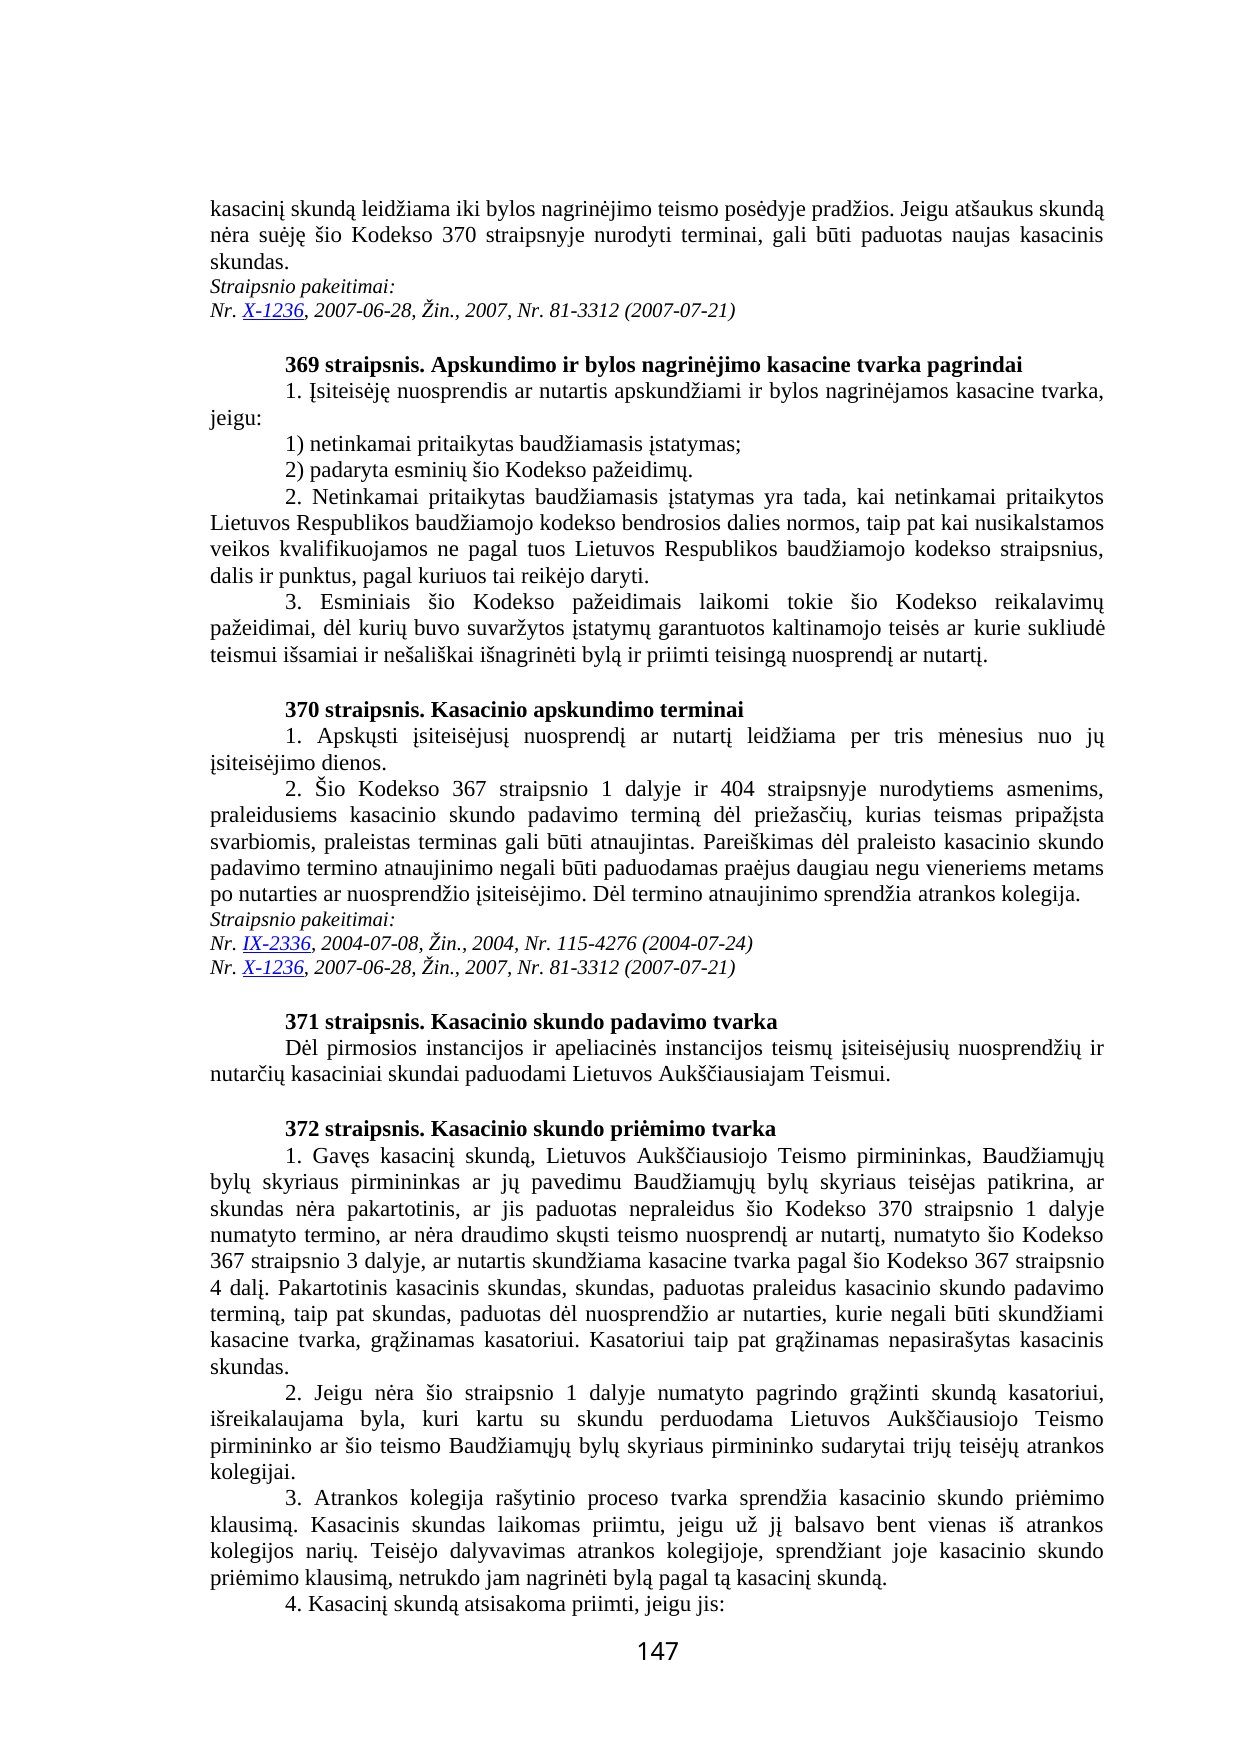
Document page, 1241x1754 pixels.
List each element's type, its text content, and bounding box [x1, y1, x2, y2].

text 1. Įsiteisėję nuosprendis ar nutartis apskundžiami ir bylos nagrinėjamos kasacine tvarka, jeigu: [210, 377, 1106, 430]
text 372 straipsnis. Kasacinio skundo priėmimo tvarka [210, 1116, 1106, 1142]
text 4. Kasacinį skundą atsisakoma priimti, jeigu jis: [210, 1590, 1106, 1616]
text 2. Netinkamai pritaikytas baudžiamasis įstatymas yra tada, kai netinkamai pritaikytos Lietuvos Respublikos baudžiamojo kodekso bendrosios dalies normos, taip pat kai nusikalstamos veikos kvalifikuojamos ne pagal tuos Lietuvos Respublikos baudžiamojo kodekso straipsnius, dalis ir punktus, pagal kuriuos tai reikėjo daryti. [210, 483, 1106, 588]
text 3. Esminiais šio Kodekso pažeidimais laikomi tokie šio Kodekso reikalavimų pažeidimai, dėl kurių buvo suvaržytos įstatymų garantuotos kaltinamojo teisės ar kurie sukliudė teismui išsamiai ir nešališkai išnagrinėti bylą ir priimti teisingą nuosprendį ar nutartį. [210, 588, 1106, 667]
text Nr. X-1236, 2007-06-28, Žin., 2007, Nr. 81-3312 (2007-07-21) [210, 298, 1106, 322]
text 3. Atrankos kolegija rašytinio proceso tvarka sprendžia kasacinio skundo priėmimo klausimą. Kasacinis skundas laikomas priimtu, jeigu už jį balsavo bent vienas iš atrankos kolegijos narių. Teisėjo dalyvavimas atrankos kolegijoje, sprendžiant joje kasacinio skundo priėmimo klausimą, netrukdo jam nagrinėti bylą pagal tą kasacinį skundą. [210, 1484, 1106, 1590]
text Dėl pirmosios instancijos ir apeliacinės instancijos teismų įsiteisėjusių nuosprendžių ir nutarčių kasaciniai skundai paduodami Lietuvos Aukščiausiajam Teismui. [210, 1034, 1106, 1087]
text 371 straipsnis. Kasacinio skundo padavimo tvarka [210, 1008, 1106, 1034]
text kasacinį skundą leidžiama iki bylos nagrinėjimo teismo posėdyje pradžios. Jeigu atšaukus skundą nėra suėję šio Kodekso 370 straipsnyje nurodyti terminai, gali būti paduotas naujas kasacinis skundas. [210, 195, 1106, 274]
text 1) netinkamai pritaikytas baudžiamasis įstatymas; [210, 430, 1106, 456]
text Straipsnio pakeitimai: [210, 907, 1106, 931]
text 2. Jeigu nėra šio straipsnio 1 dalyje numatyto pagrindo grąžinti skundą kasatoriui, išreikalaujama byla, kuri kartu su skundu perduodama Lietuvos Aukščiausiojo Teismo pirmininko ar šio teismo Baudžiamųjų bylų skyriaus pirmininko sudarytai trijų teisėjų atrankos kolegijai. [210, 1379, 1106, 1484]
text 2) padaryta esminių šio Kodekso pažeidimų. [210, 456, 1106, 483]
text Straipsnio pakeitimai: [210, 274, 1106, 298]
text 1. Apskųsti įsiteisėjusį nuosprendį ar nutartį leidžiama per tris mėnesius nuo jų įsiteisėjimo dienos. [210, 722, 1106, 775]
text 2. Šio Kodekso 367 straipsnio 1 dalyje ir 404 straipsnyje nurodytiems asmenims, praleidusiems kasacinio skundo padavimo terminą dėl priežasčių, kurias teismas pripažįsta svarbiomis, praleistas terminas gali būti atnaujintas. Pareiškimas dėl praleisto kasacinio skundo padavimo termino atnaujinimo negali būti paduodamas praėjus daugiau negu vieneriems metams po nutarties ar nuosprendžio įsiteisėjimo. Dėl termino atnaujinimo sprendžia atrankos kolegija. [210, 775, 1106, 907]
text 370 straipsnis. Kasacinio apskundimo terminai [210, 696, 1106, 722]
text Nr. IX-2336, 2004-07-08, Žin., 2004, Nr. 115-4276 (2004-07-24) [210, 931, 1106, 955]
text 369 straipsnis. Apskundimo ir bylos nagrinėjimo kasacine tvarka pagrindai [210, 351, 1106, 377]
text Nr. X-1236, 2007-06-28, Žin., 2007, Nr. 81-3312 (2007-07-21) [210, 955, 1106, 979]
text 1. Gavęs kasacinį skundą, Lietuvos Aukščiausiojo Teismo pirmininkas, Baudžiamųjų bylų skyriaus pirmininkas ar jų pavedimu Baudžiamųjų bylų skyriaus teisėjas patikrina, ar skundas nėra pakartotinis, ar jis paduotas nepraleidus šio Kodekso 370 straipsnio 1 dalyje numatyto termino, ar nėra draudimo skųsti teismo nuosprendį ar nutartį, numatyto šio Kodekso 367 straipsnio 3 dalyje, ar nutartis skundžiama kasacine tvarka pagal šio Kodekso 367 straipsnio 4 dalį. Pakartotinis kasacinis skundas, skundas, paduotas praleidus kasacinio skundo padavimo terminą, taip pat skundas, paduotas dėl nuosprendžio ar nutarties, kurie negali būti skundžiami kasacine tvarka, grąžinamas kasatoriui. Kasatoriui taip pat grąžinamas nepasirašytas kasacinis skundas. [210, 1142, 1106, 1379]
